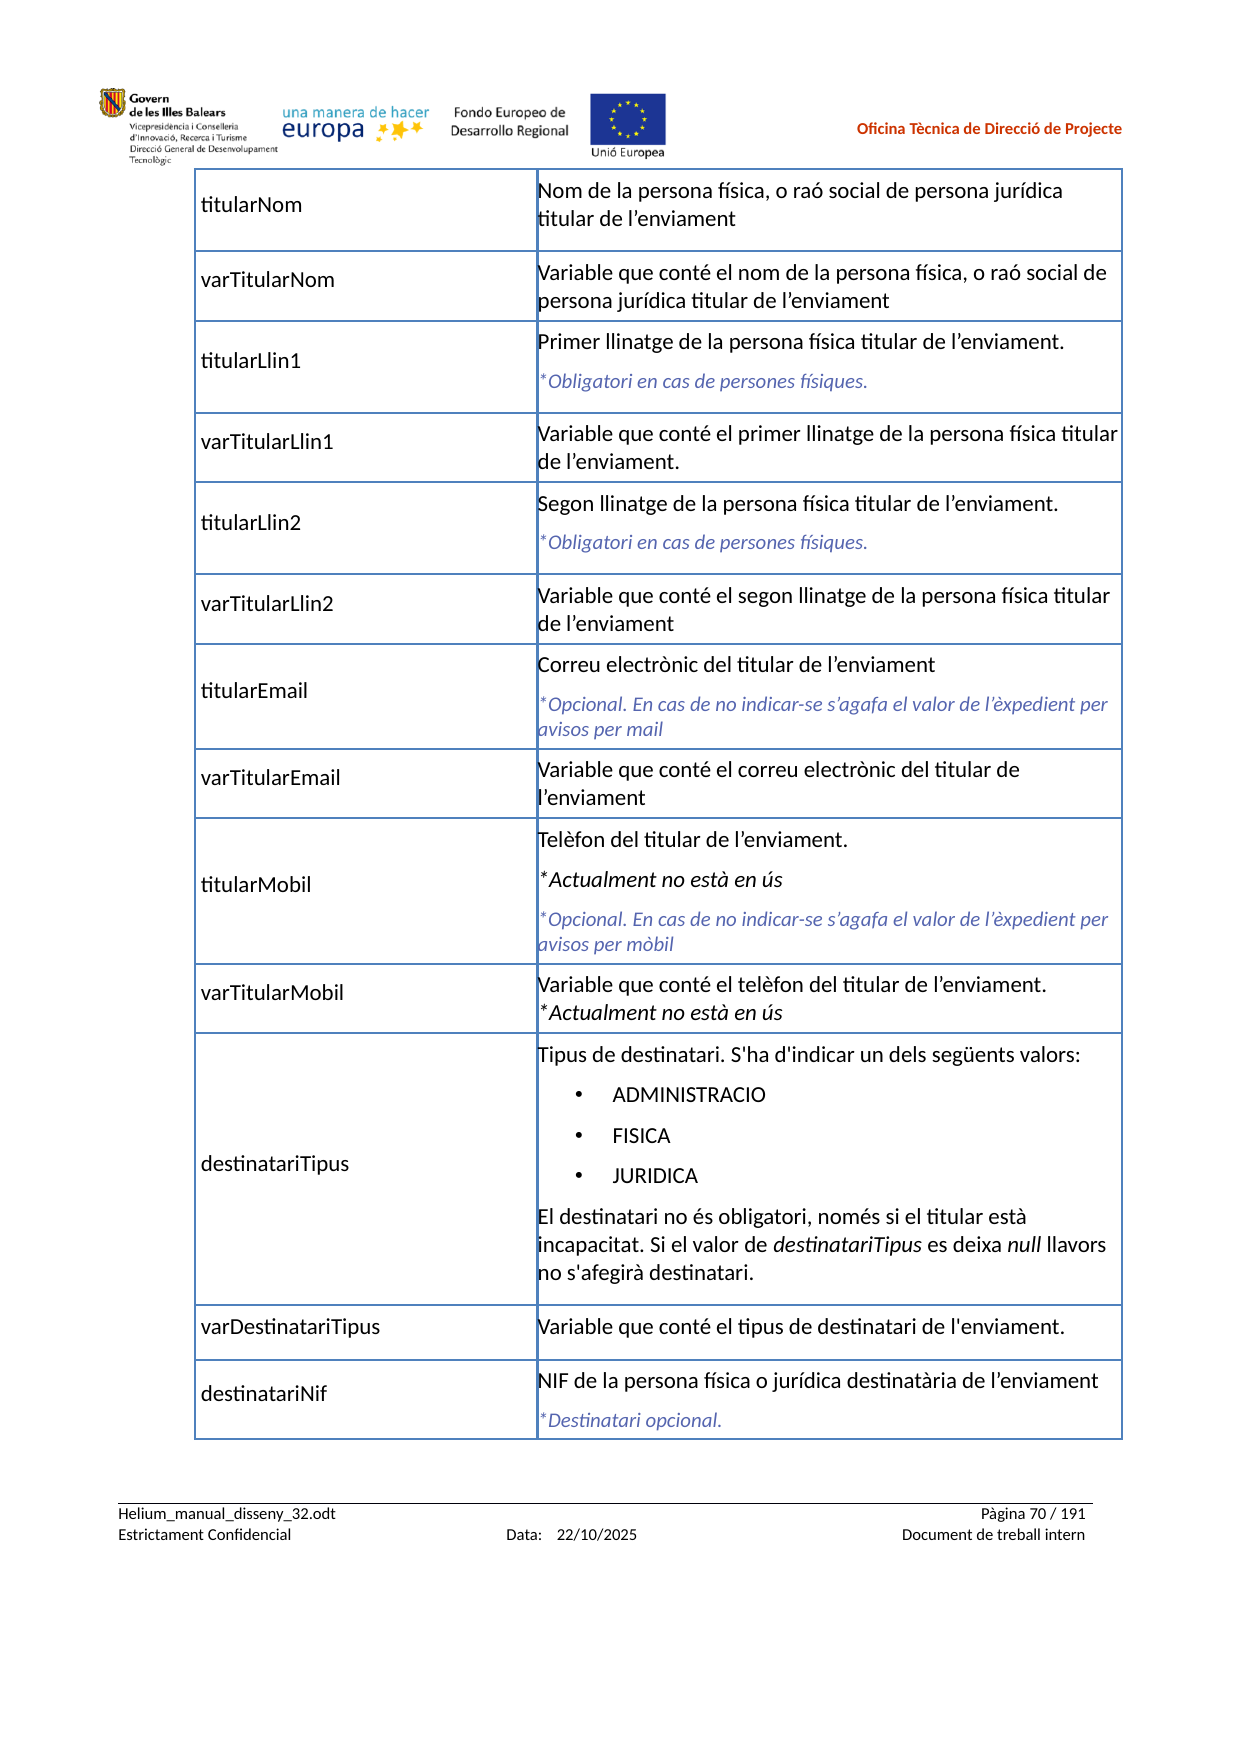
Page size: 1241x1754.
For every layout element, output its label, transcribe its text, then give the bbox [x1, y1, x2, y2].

table_cell titularMobil [196, 819, 536, 963]
table_cell titularNom [196, 170, 536, 250]
table_cell Tipus de destinatari. S'ha d'indicar un dels següents valors: ADMINISTRACIO FISICA JURIDICA El destinatari no és obligatori, només si el titular està incapacitat. Si el valor de destinatariTipus es deixa null llavors no s'afegirà destinatari. [539, 1034, 1121, 1304]
table_cell varTitularMobil [196, 965, 536, 1032]
table_cell varTitularEmail [196, 750, 536, 817]
table_cell Variable que conté el telèfon del titular de l’enviament. *Actualment no està en ús [539, 965, 1121, 1032]
table_cell destinatariNif [196, 1361, 536, 1438]
table_cell varTitularLlin1 [196, 414, 536, 481]
table_cell NIF de la persona física o jurídica destinatària de l’enviament *Destinatari opcional. [539, 1361, 1121, 1438]
table_cell Variable que conté el correu electrònic del titular de l’enviament [539, 750, 1121, 817]
picture [99, 87, 668, 166]
table_cell varTitularNom [196, 252, 536, 319]
table_cell destinatariTipus [196, 1034, 536, 1304]
table_cell varDestinatariTipus [196, 1306, 536, 1358]
table_cell Variable que conté el tipus de destinatari de l'enviament. [539, 1306, 1121, 1358]
table_cell Variable que conté el primer llinatge de la persona física titular de l’enviament. [539, 414, 1121, 481]
table_cell Telèfon del titular de l’enviament. *Actualment no està en ús *Opcional. En cas de no indicar-se s’agafa el valor de l’èxpedient per avisos per mòbil [539, 819, 1121, 963]
table_cell titularLlin1 [196, 322, 536, 412]
table_cell Variable que conté el segon llinatge de la persona física titular de l’enviament [539, 575, 1121, 643]
table_cell Primer llinatge de la persona física titular de l’enviament. *Obligatori en cas de persones físiques. [539, 322, 1121, 412]
table_cell titularLlin2 [196, 483, 536, 573]
table_cell Correu electrònic del titular de l’enviament *Opcional. En cas de no indicar-se s’agafa el valor de l’èxpedient per avisos per mail [539, 645, 1121, 748]
table_cell Nom de la persona física, o raó social de persona jurídica titular de l’enviament [539, 170, 1121, 250]
table_cell titularEmail [196, 645, 536, 748]
table_cell varTitularLlin2 [196, 575, 536, 643]
table_cell Variable que conté el nom de la persona física, o raó social de persona jurídica titular de l’enviament [539, 252, 1121, 319]
table_cell Segon llinatge de la persona física titular de l’enviament. *Obligatori en cas de persones físiques. [539, 483, 1121, 573]
